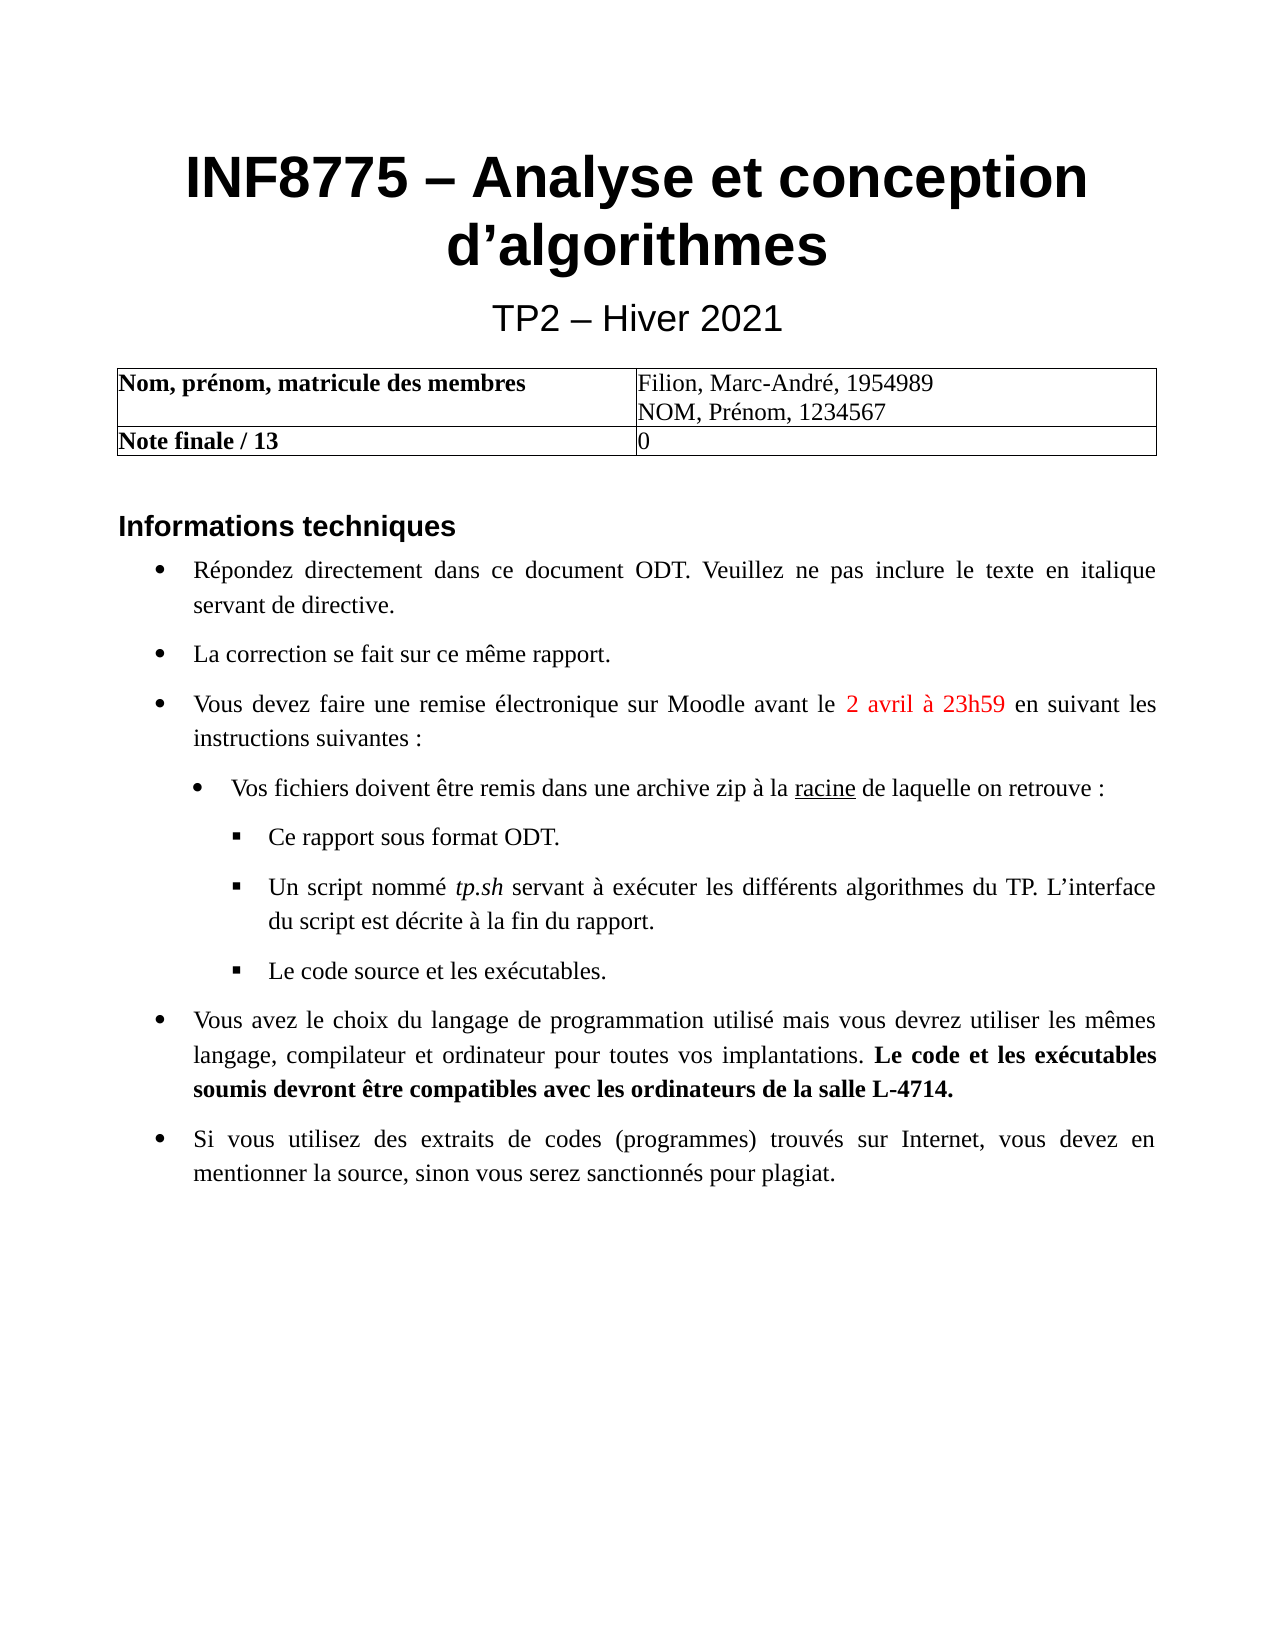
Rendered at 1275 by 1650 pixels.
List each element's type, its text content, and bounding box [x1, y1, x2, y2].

text INF8775 – Analyse et conception d’algorithmes [118, 143, 1157, 277]
list Vous devez faire une remise électronique sur Moodle avant le 2 avril à 23h59 en suivant les instructions suivantes : [156, 689, 1157, 752]
table_cell Note finale / 13 [118, 427, 636, 455]
list Le code source et les exécutables. [231, 956, 1157, 984]
list Si vous utilisez des extraits de codes (programmes) trouvés sur Internet, vous devez en mentionner la source, sinon vous serez sanctionnés pour plagiat. [156, 1124, 1157, 1187]
list Ce rapport sous format ODT. [231, 822, 1157, 851]
list Répondez directement dans ce document ODT. Veuillez ne pas inclure le texte en italique servant de directive. [156, 556, 1157, 619]
table_cell 0 [637, 427, 1156, 455]
list Vos fichiers doivent être remis dans une archive zip à la racine de laquelle on retrouve : [193, 773, 1157, 802]
list Vous avez le choix du langage de programmation utilisé mais vous devrez utiliser les mêmes langage, compilateur et ordinateur pour toutes vos implantations. Le code et les exécutables soumis devront être compatibles avec les ordinateurs de la salle L-4714. [156, 1005, 1157, 1103]
table_header Nom, prénom, matricule des membres [118, 369, 636, 426]
table_header Filion, Marc-André, 1954989 NOM, Prénom, 1234567 [637, 369, 1156, 426]
list La correction se fait sur ce même rapport. [156, 639, 1157, 668]
list Un script nommé tp.sh servant à exécuter les différents algorithmes du TP. L’interface du script est décrite à la fin du rapport. [231, 872, 1157, 935]
subtitle Informations techniques [118, 509, 1157, 543]
text TP2 – Hiver 2021 [118, 296, 1157, 339]
